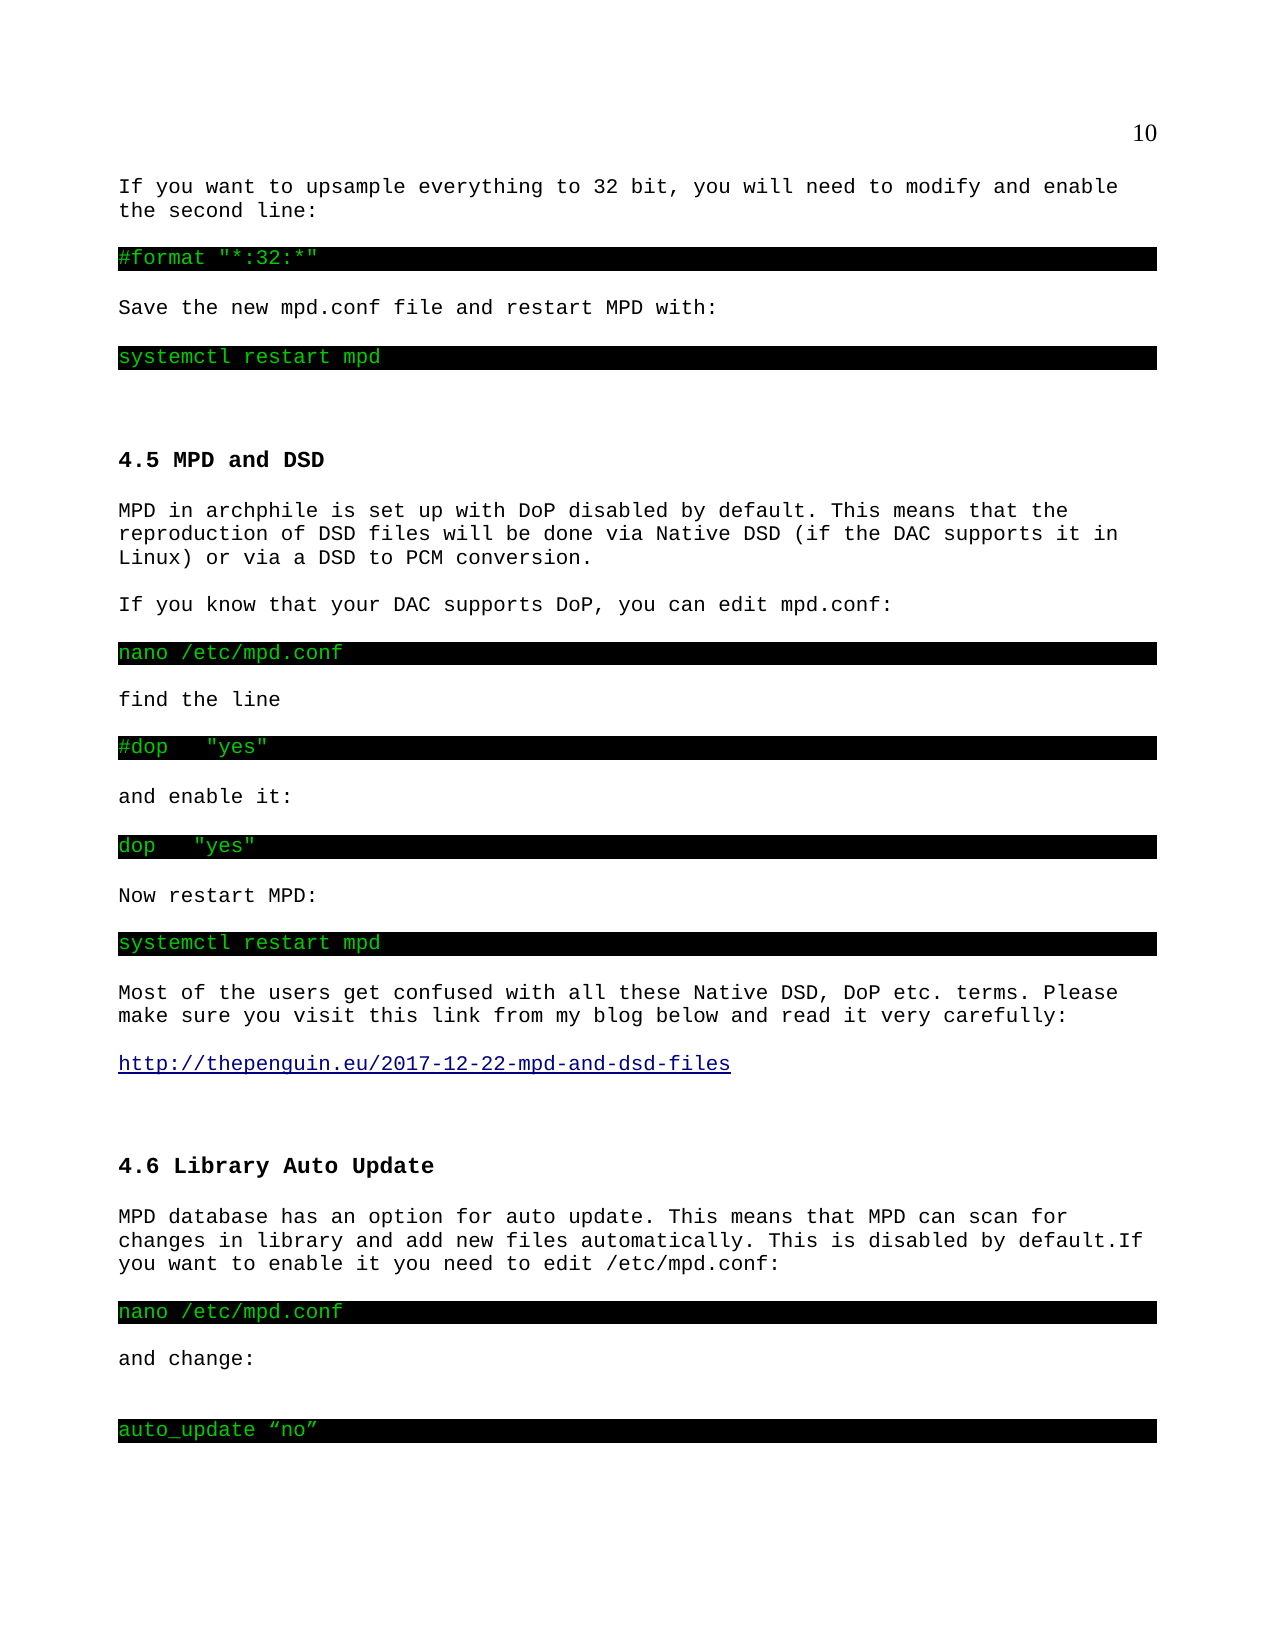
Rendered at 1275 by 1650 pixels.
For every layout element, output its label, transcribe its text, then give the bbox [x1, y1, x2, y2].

text find the line [118, 689, 1157, 713]
text systemctl restart mpd [118, 932, 1157, 956]
text systemctl restart mpd [118, 346, 1157, 370]
text Now restart MPD: [118, 885, 1157, 909]
text If you want to upsample everything to 32 bit, you will need to modify and enable the second line: [118, 176, 1157, 224]
text nano /etc/mpd.conf [118, 642, 1157, 665]
text nano /etc/mpd.conf [118, 1301, 1157, 1324]
text MPD database has an option for auto update. This means that MPD can scan for changes in library and add new files automatically. This is disabled by default.If you want to enable it you need to edit /etc/mpd.conf: [118, 1206, 1157, 1277]
text #dop "yes" [118, 736, 1157, 760]
text http://thepenguin.eu/2017-12-22-mpd-and-dsd-files [118, 1053, 1157, 1076]
text #format "*:32:*" [118, 247, 1157, 271]
text Most of the users get confused with all these Native DSD, DoP etc. terms. Please make sure you visit this link from my blog below and read it very carefully: [118, 982, 1157, 1029]
text MPD in archphile is set up with DoP disabled by default. This means that the reproduction of DSD files will be done via Native DSD (if the DAC supports it in Linux) or via a DSD to PCM conversion. [118, 500, 1157, 571]
text Save the new mpd.conf file and restart MPD with: [118, 297, 1157, 321]
text auto_update “no” [118, 1419, 1157, 1443]
text 4.6 Library Auto Update [118, 1154, 1157, 1180]
text dop "yes" [118, 835, 1157, 859]
text 4.5 MPD and DSD [118, 448, 1157, 474]
text and enable it: [118, 786, 1157, 809]
text and change: [118, 1348, 1157, 1372]
text If you know that your DAC supports DoP, you can edit mpd.conf: [118, 594, 1157, 618]
